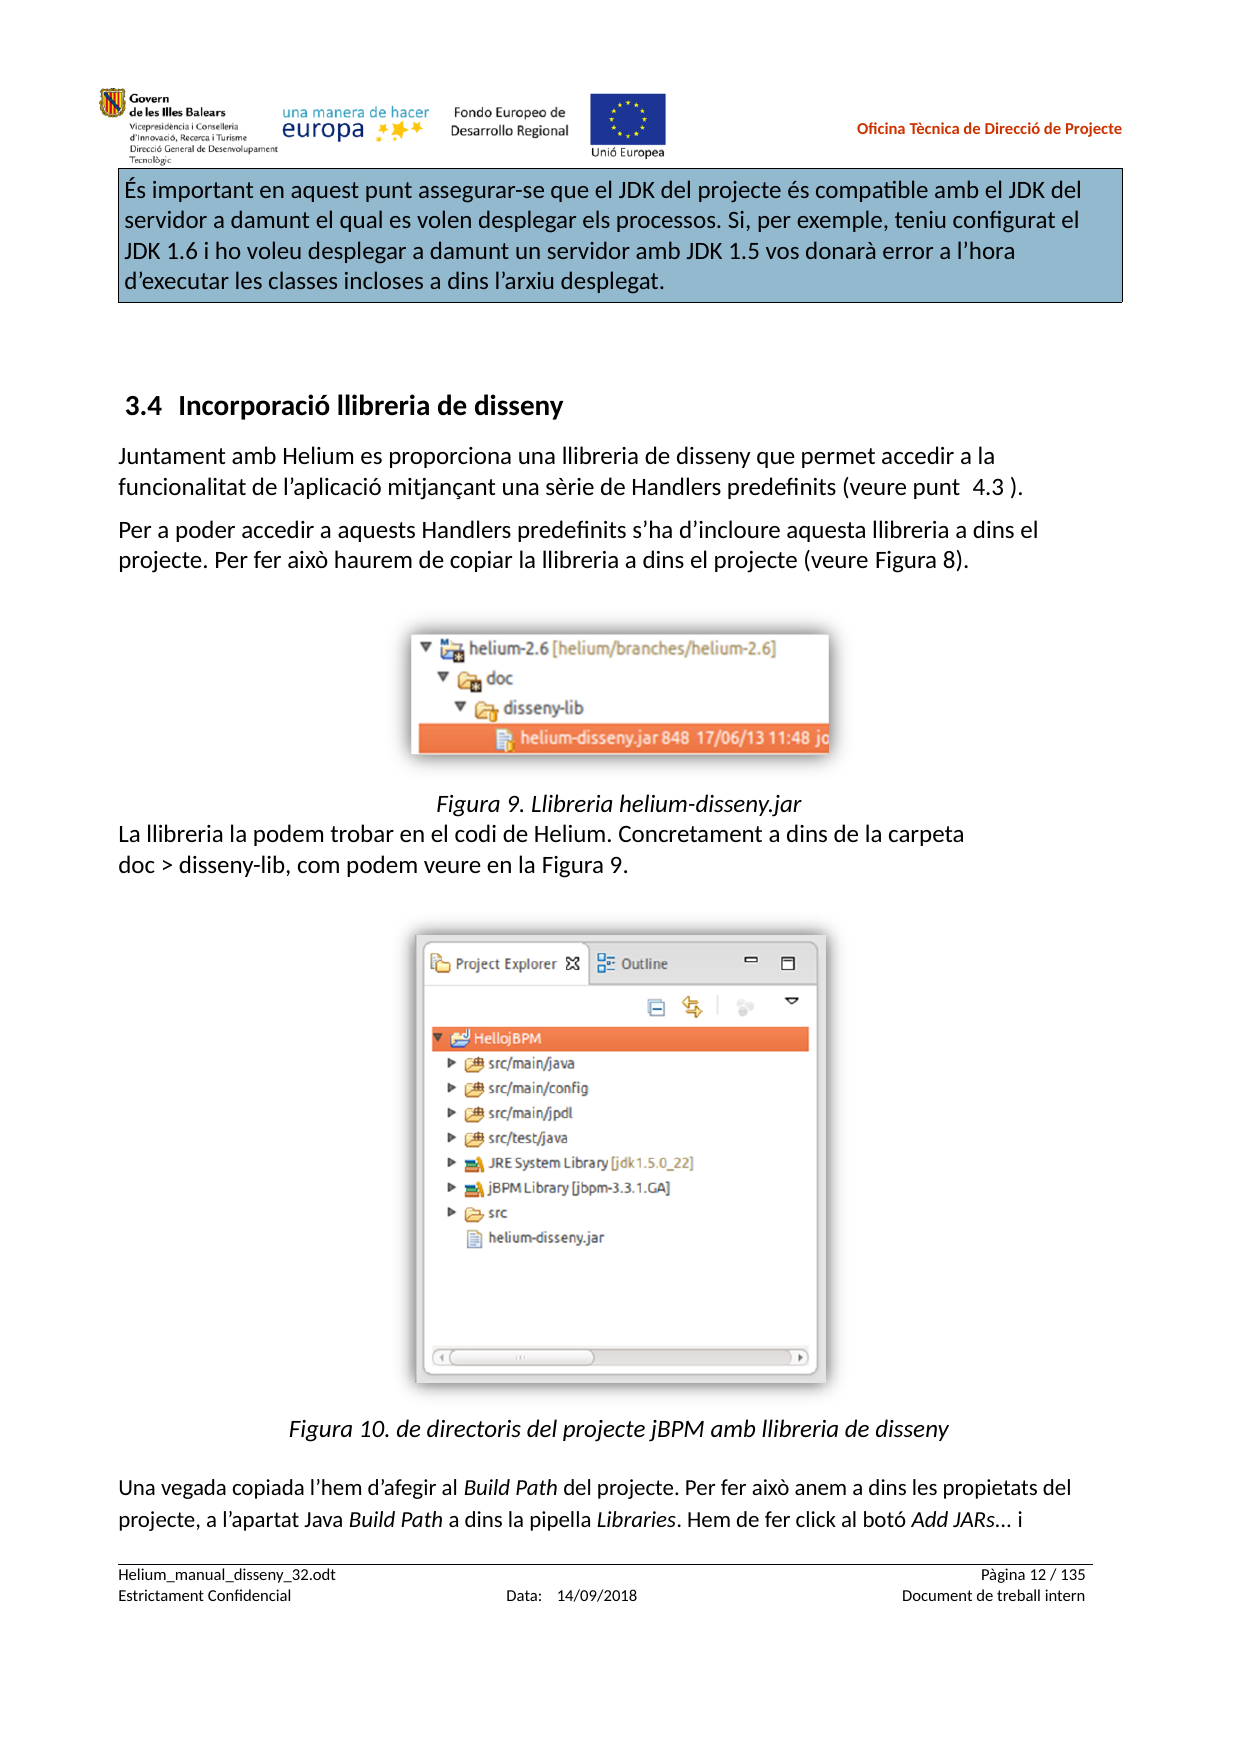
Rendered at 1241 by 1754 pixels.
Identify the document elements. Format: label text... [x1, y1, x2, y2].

text Juntament amb Helium es proporciona una llibreria de disseny que permet accedir a la funcionalitat de l’aplicació mitjançant una sèrie de Handlers predefinits (veure punt 4.3). [118, 441, 1122, 502]
picture [99, 87, 668, 166]
subtitle Incorporació llibreria de disseny [118, 387, 1122, 423]
text La llibreria la podem trobar en el codi de Helium. Concretament a dins de la carpeta doc > disseny-lib, com podem veure en la Figura 9. [118, 588, 1122, 880]
text Figura 9. Llibreria helium-disseny.jar [378, 789, 863, 819]
picture [384, 904, 856, 1413]
text És important en aquest punt assegurar-se que el JDK del projecte és compatible amb el JDK del servidor a damunt el qual es volen desplegar els processos. Si, per exemple, teniu configurat el JDK 1.6 i ho voleu desplegar a damunt un servidor amb JDK 1.5 vos donarà error a l’hora d’executar les classes incloses a dins l’arxiu desplegat. [119, 169, 1122, 302]
text Figura 10. de directoris del projecte jBPM amb llibreria de disseny [273, 905, 967, 1443]
text Per a poder accedir a aquests Handlers predefinits s’ha d’incloure aquesta llibreria a dins el projecte. Per fer això haurem de copiar la llibreria a dins el projecte (veure Figura 8). [118, 514, 1122, 575]
text Una vegada copiada l’hem d’afegir al Build Path del projecte. Per fer això anem a dins les propietats del projecte, a l’apartat Java Build Path a dins la pipella Libraries. Hem de fer click al botó Add JARs... i [118, 892, 1122, 1533]
picture [377, 600, 863, 789]
